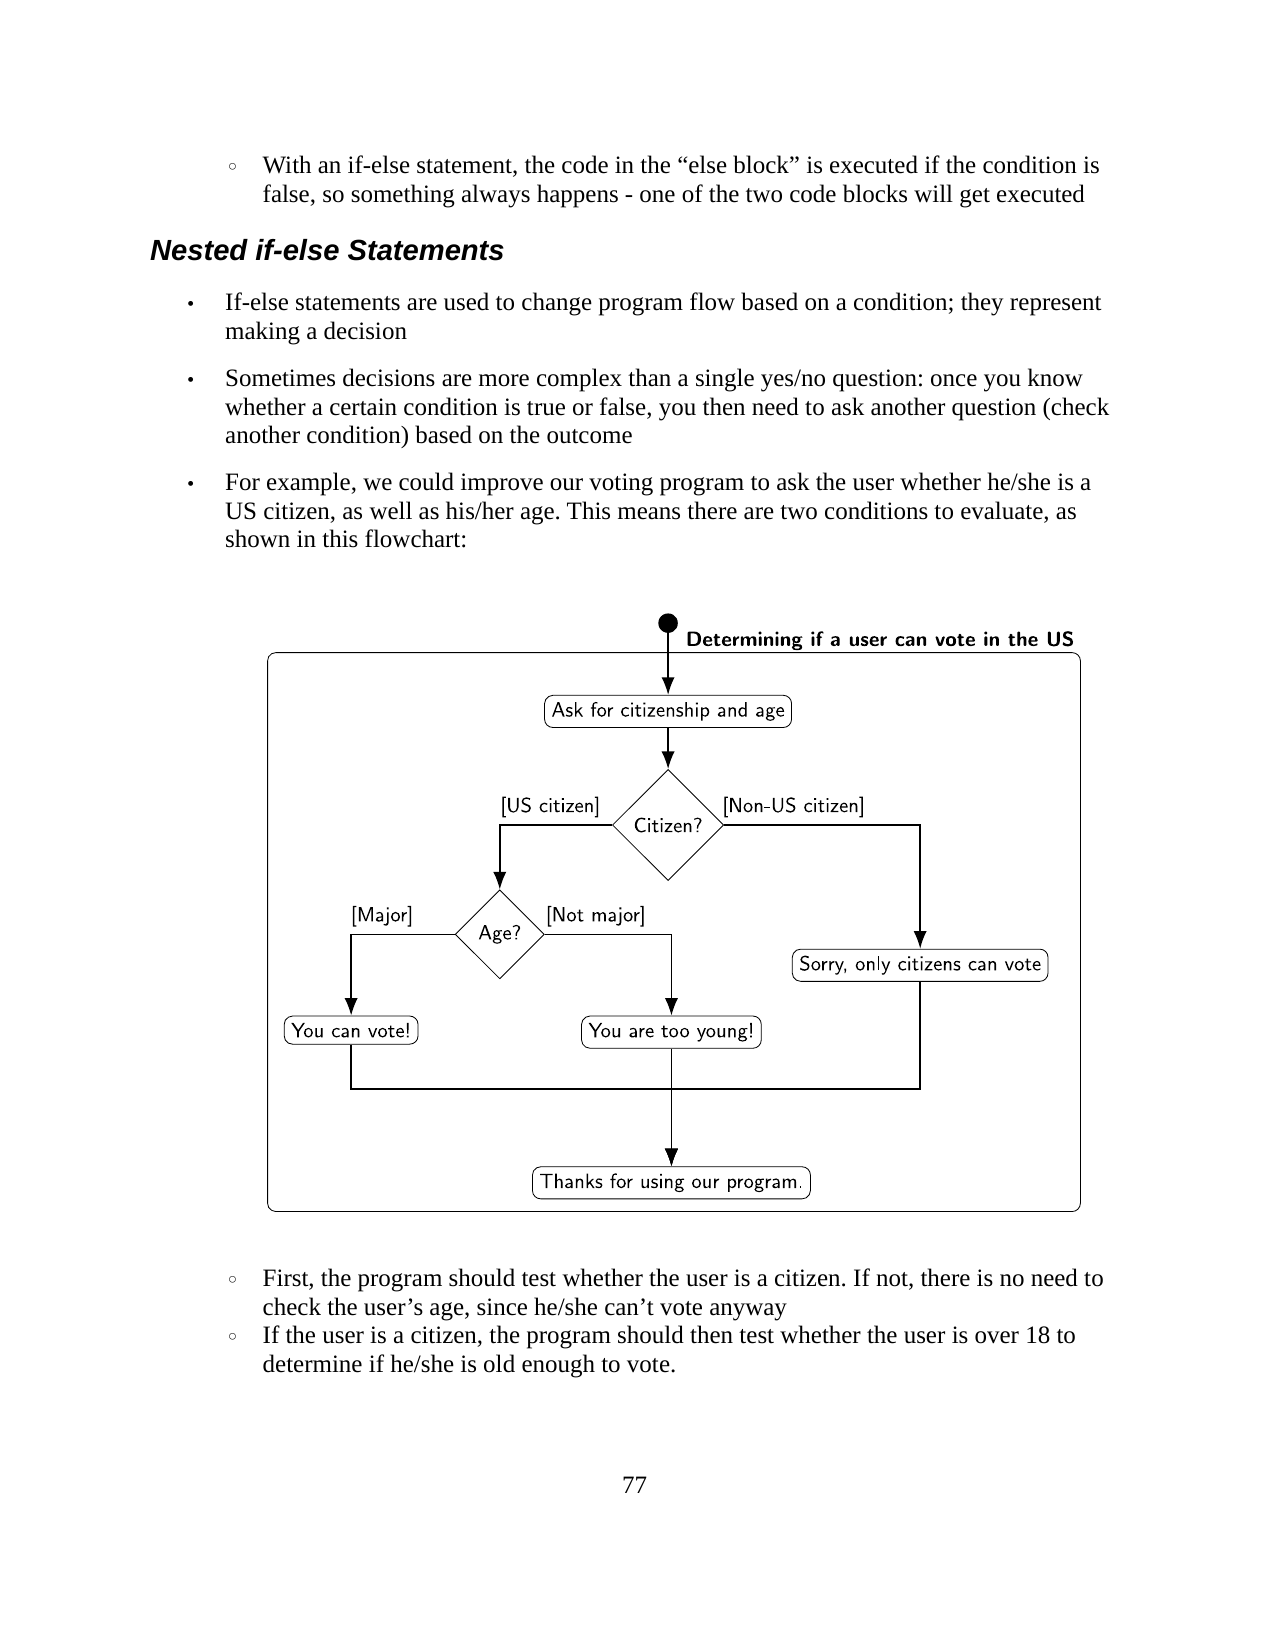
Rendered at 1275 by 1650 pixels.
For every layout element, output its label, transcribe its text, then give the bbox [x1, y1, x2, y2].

list For example, we could improve our voting program to ask the user whether he/she is a US citizen, as well as his/her age. This means there are two conditions to evaluate, as shown in this flowchart: [187, 467, 1125, 553]
list First, the program should test whether the user is a citizen. If not, there is no need to check the user’s age, since he/she can’t vote anyway [225, 1263, 1125, 1321]
list Sometimes decisions are more complex than a single yes/no question: once you know whether a certain condition is true or false, you then need to ask another question (check another condition) based on the outcome [187, 363, 1125, 449]
list With an if-else statement, the code in the “else block” is executed if the condition is false, so something always happens - one of the two code blocks will get executed [225, 150, 1125, 207]
subtitle Nested if-else Statements [150, 232, 1125, 266]
list If the user is a citizen, the program should then test whether the user is over 18 to determine if he/she is old enough to vote. [225, 1321, 1125, 1378]
list If-else statements are used to change program flow based on a condition; they represent making a decision [187, 287, 1125, 345]
